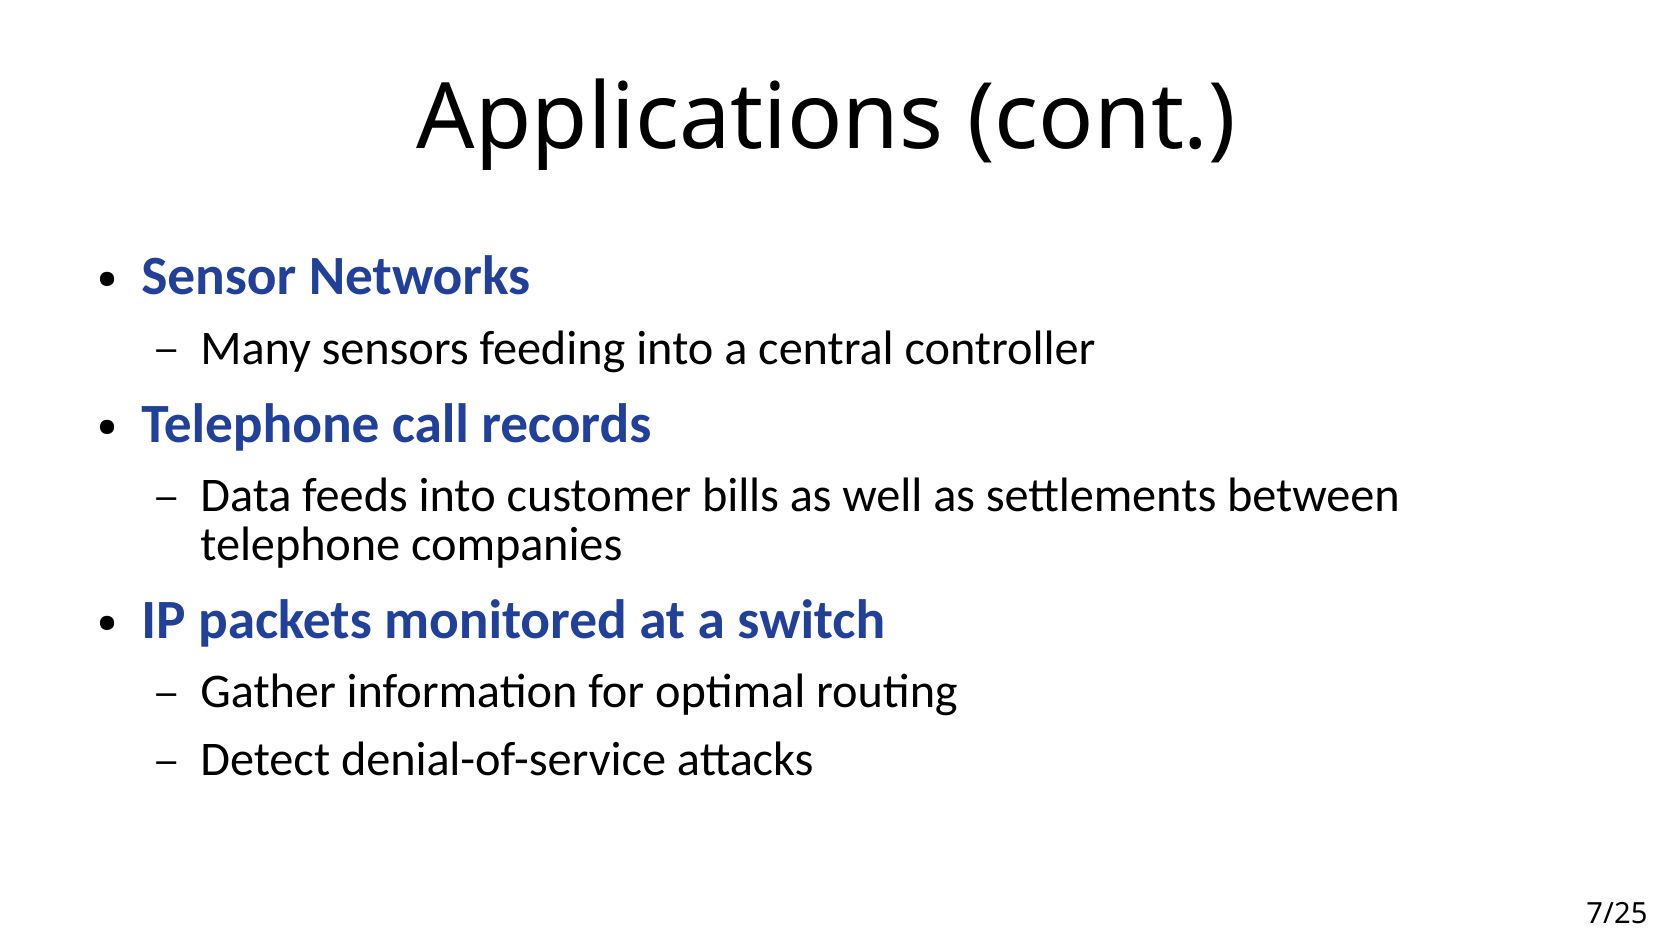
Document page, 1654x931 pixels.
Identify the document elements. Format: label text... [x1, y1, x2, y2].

title Applications (cont.) [82, 1, 1571, 226]
list Sensor Networks Many sensors feeding into a central controller Telephone call records Data feeds into customer bills as well as settlements between telephone companies IP packets monitored at a switch Gather information for optimal routing Detect denial-of-service attacks [82, 253, 1571, 793]
